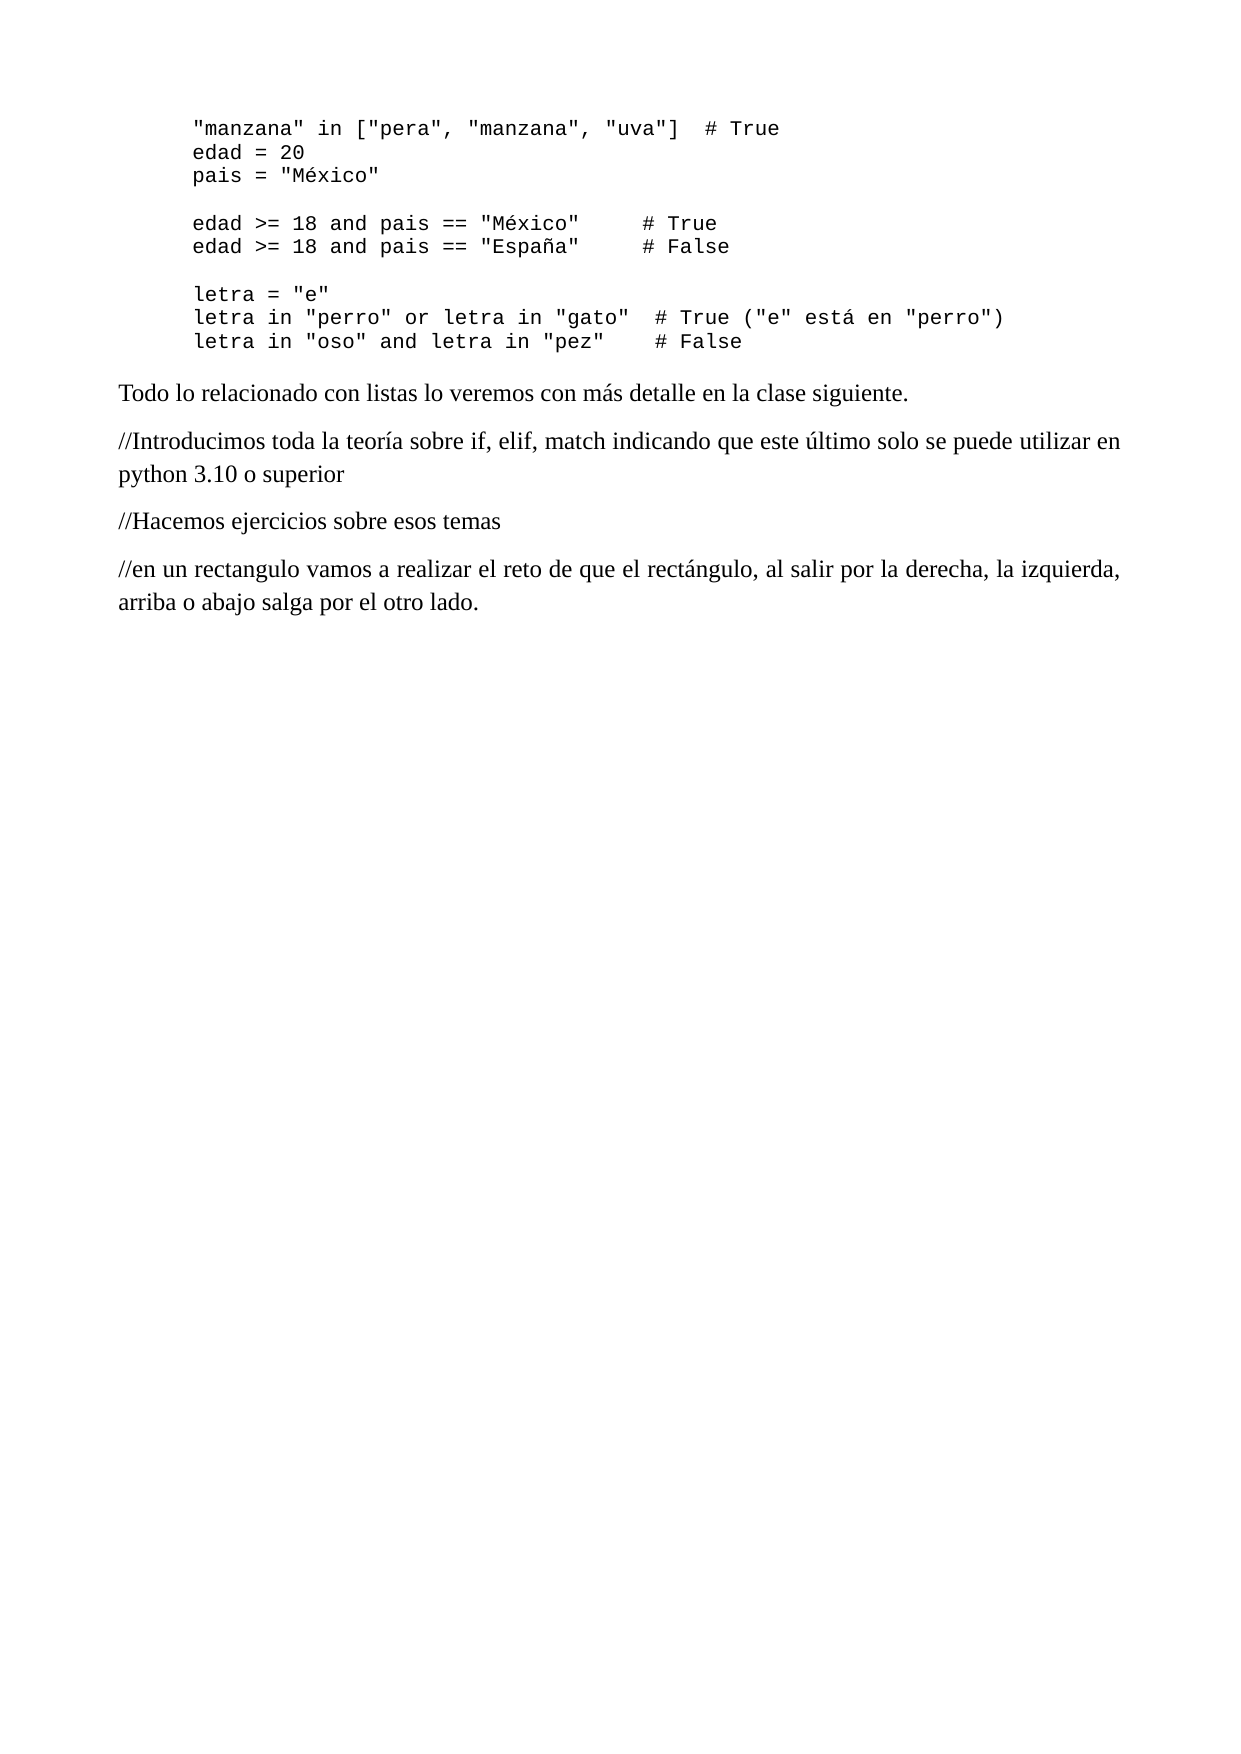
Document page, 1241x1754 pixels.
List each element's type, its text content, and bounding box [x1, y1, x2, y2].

text letra in "perro" or letra in "gato" # True ("e" está en "perro") [192, 307, 1122, 331]
text letra = "e" [192, 284, 1122, 307]
text pais = "México" [192, 165, 1122, 189]
text //Introducimos toda la teoría sobre if, elif, match indicando que este último solo se puede utilizar en python 3.10 o superior [118, 426, 1122, 488]
text edad >= 18 and pais == "México" # True [192, 213, 1122, 236]
text edad = 20 [192, 142, 1122, 165]
text //Hacemos ejercicios sobre esos temas [118, 506, 1122, 535]
text edad >= 18 and pais == "España" # False [192, 236, 1122, 260]
text letra in "oso" and letra in "pez" # False [192, 331, 1122, 354]
text "manzana" in ["pera", "manzana", "uva"] # True [192, 118, 1122, 142]
text //en un rectangulo vamos a realizar el reto de que el rectángulo, al salir por la derecha, la izquierda, arriba o abajo salga por el otro lado. [118, 554, 1122, 616]
text Todo lo relacionado con listas lo veremos con más detalle en la clase siguiente. [118, 378, 1122, 407]
